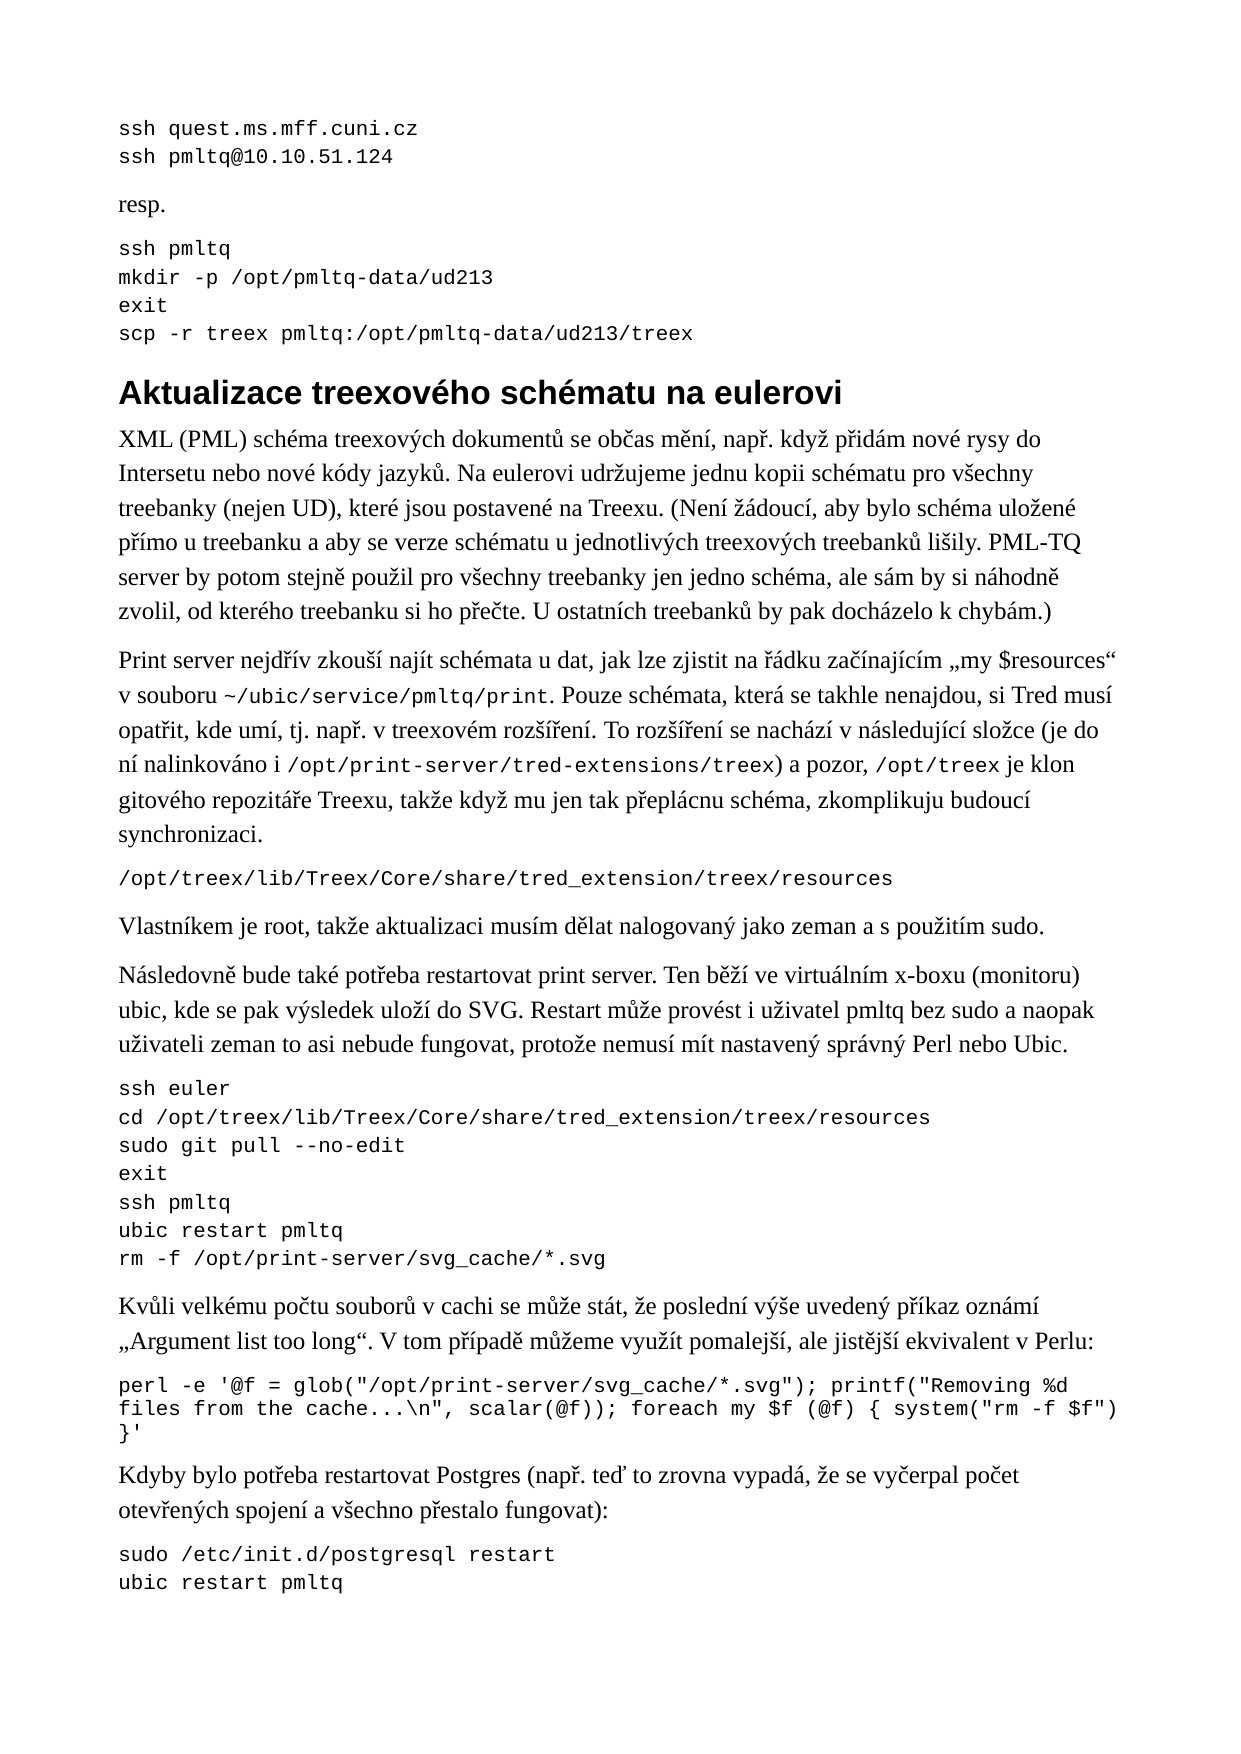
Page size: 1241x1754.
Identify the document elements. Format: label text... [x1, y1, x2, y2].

text Kdyby bylo potřeba restartovat Postgres (např. teď to zrovna vypadá, že se vyčerpal počet otevřených spojení a všechno přestalo fungovat): [118, 1461, 1122, 1524]
text sudo /etc/init.d/postgresql restart ubic restart pmltq [118, 1544, 1122, 1596]
text resp. [118, 189, 1122, 218]
text ssh euler cd /opt/treex/lib/Treex/Core/share/tred_extension/treex/resources sudo git pull --no-edit exit ssh pmltq ubic restart pmltq rm -f /opt/print-server/svg_cache/*.svg [118, 1078, 1122, 1272]
text XML (PML) schéma treexových dokumentů se občas mění, např. když přidám nové rysy do Intersetu nebo nové kódy jazyků. Na eulerovi udržujeme jednu kopii schématu pro všechny treebanky (nejen UD), které jsou postavené na Treexu. (Není žádoucí, aby bylo schéma uložené přímo u treebanku a aby se verze schématu u jednotlivých treexových treebanků lišily. PML-TQ server by potom stejně použil pro všechny treebanky jen jedno schéma, ale sám by si náhodně zvolil, od kterého treebanku si ho přečte. U ostatních treebanků by pak docházelo k chybám.) [118, 424, 1122, 625]
text Print server nejdřív zkouší najít schémata u dat, jak lze zjistit na řádku začínajícím „my $resources“ v souboru ~/ubic/service/pmltq/print. Pouze schémata, která se takhle nenajdou, si Tred musí opatřit, kde umí, tj. např. v treexovém rozšíření. To rozšíření se nachází v následující složce (je do ní nalinkováno i /opt/print-server/tred-extensions/treex) a pozor, /opt/treex je klon gitového repozitáře Treexu, takže když mu jen tak přeplácnu schéma, zkomplikuju budoucí synchronizaci. [118, 645, 1122, 848]
text Kvůli velkému počtu souborů v cachi se může stát, že poslední výše uvedený příkaz oznámí „Argument list too long“. V tom případě můžeme využít pomalejší, ale jistější ekvivalent v Perlu: [118, 1291, 1122, 1354]
text Vlastníkem je root, takže aktualizaci musím dělat nalogovaný jako zeman a s použitím sudo. [118, 911, 1122, 940]
text /opt/treex/lib/Treex/Core/share/tred_extension/treex/resources [118, 868, 1122, 892]
text ssh quest.ms.mff.cuni.cz ssh pmltq@10.10.51.124 [118, 118, 1122, 170]
text perl -e '@f = glob("/opt/print-server/svg_cache/*.svg"); printf("Removing %d files from the cache...\n", scalar(@f)); foreach my $f (@f) { system("rm -f $f") }' [118, 1375, 1122, 1446]
subtitle Aktualizace treexového schématu na eulerovi [118, 373, 1122, 411]
text Následovně bude také potřeba restartovat print server. Ten běží ve virtuálním x-boxu (monitoru) ubic, kde se pak výsledek uloží do SVG. Restart může provést i uživatel pmltq bez sudo a naopak uživateli zeman to asi nebude fungovat, protože nemusí mít nastavený správný Perl nebo Ubic. [118, 960, 1122, 1058]
text ssh pmltq mkdir -p /opt/pmltq-data/ud213 exit scp -r treex pmltq:/opt/pmltq-data/ud213/treex [118, 238, 1122, 347]
